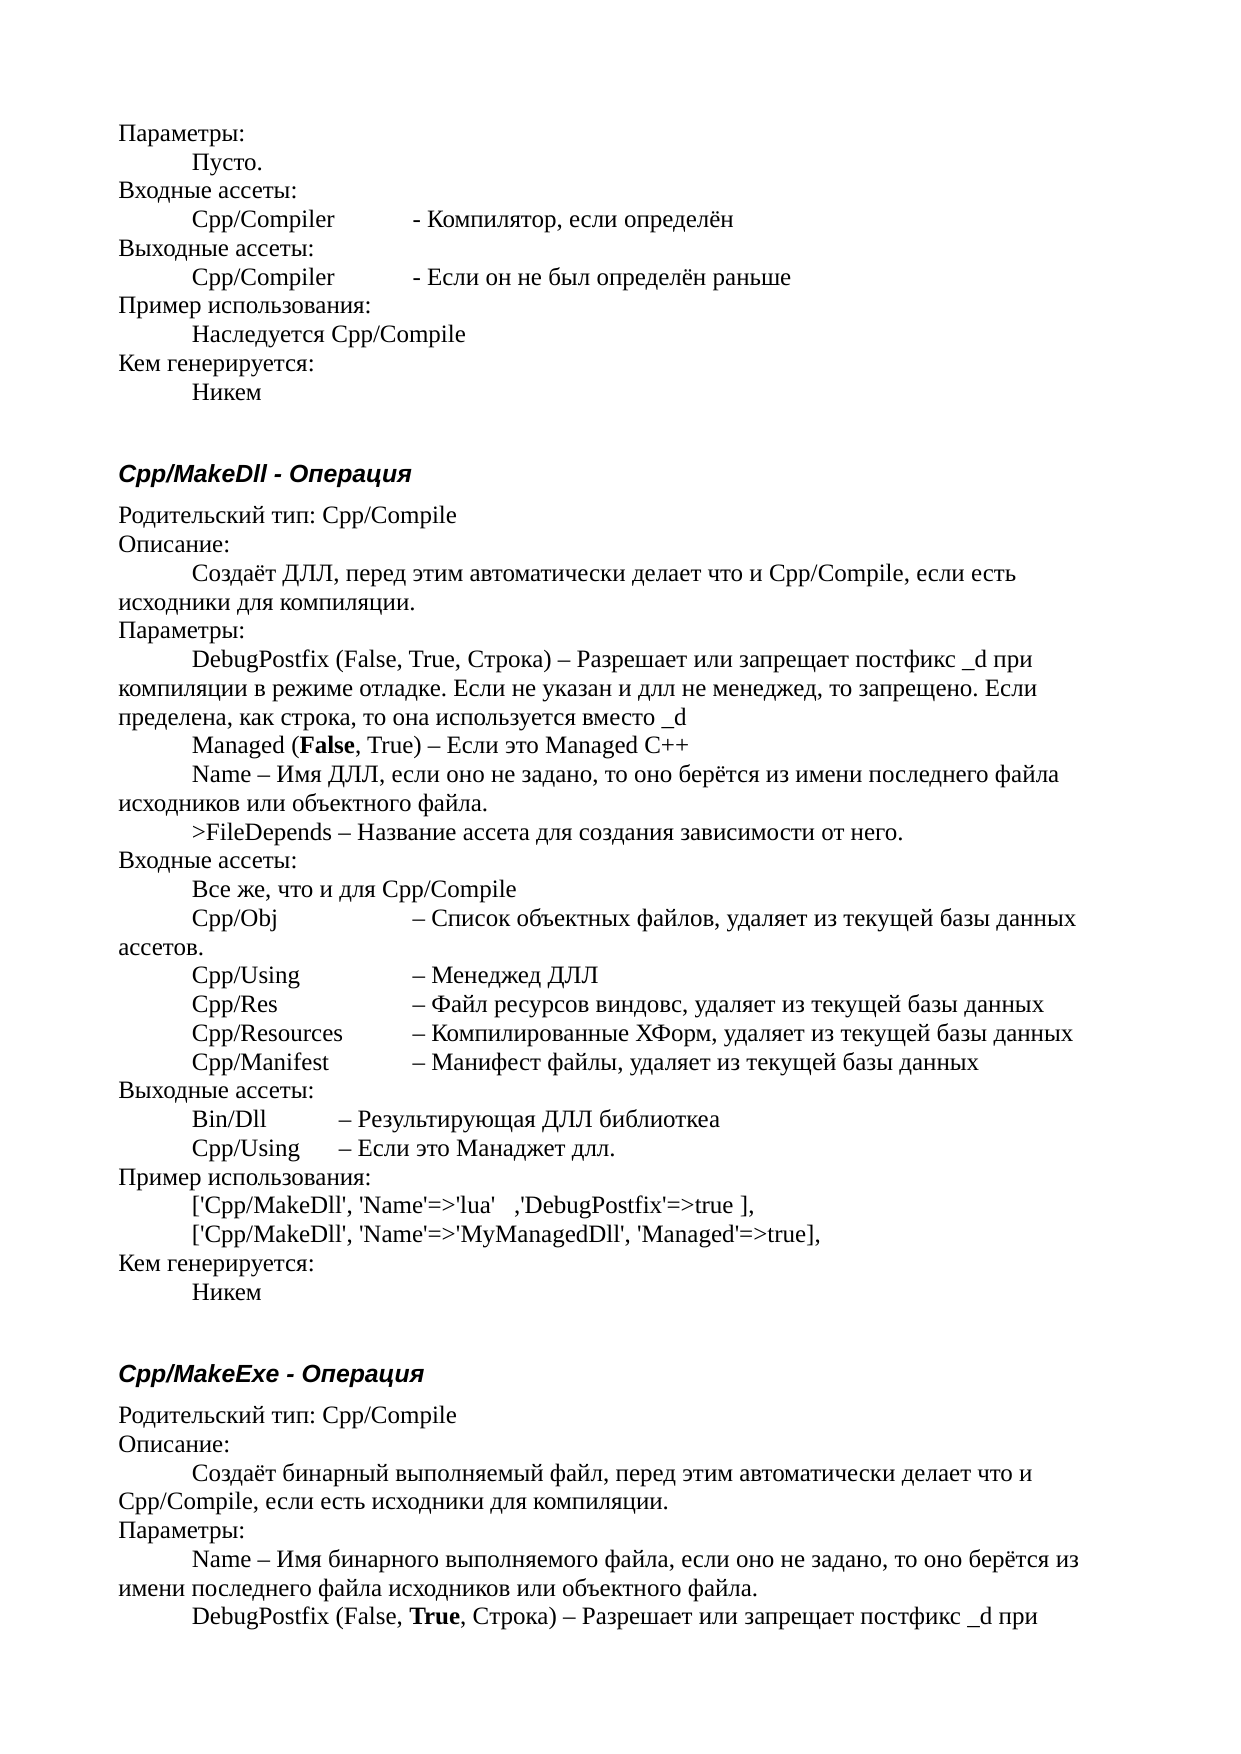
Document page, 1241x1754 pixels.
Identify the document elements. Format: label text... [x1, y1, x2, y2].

text Cpp/Using – Если это Манаджет длл. [118, 1133, 1122, 1162]
text Bin/Dll – Результирующая ДЛЛ библиоткеа [118, 1104, 1122, 1133]
text Пусто. [118, 147, 1122, 176]
text DebugPostfix (False, True, Строка) – Разрешает или запрещает постфикс _d при компиляции в режиме отладке. Если не указан и длл не менеджед, то запрещено. Если пределена, как строка, то она используется вместо _d [118, 644, 1122, 730]
text Пример использования: [118, 291, 1122, 319]
text Cpp/Compiler - Если он не был определён раньше [118, 262, 1122, 291]
text Параметры: [118, 1515, 1122, 1544]
text Managed (False, True) – Если это Managed С++ [118, 730, 1122, 759]
text Входные ассеты: [118, 845, 1122, 874]
text Описание: [118, 1429, 1122, 1458]
text Кем генерируется: [118, 1248, 1122, 1277]
text Cpp/Using – Менеджед ДЛЛ [118, 960, 1122, 989]
text DebugPostfix (False, True, Строка) – Разрешает или запрещает постфикс _d при [118, 1601, 1122, 1630]
text Name – Имя бинарного выполняемого файла, если оно не задано, то оно берётся из имени последнего файла исходников или объектного файла. [118, 1544, 1122, 1601]
text Описание: [118, 529, 1122, 558]
text Кем генерируется: [118, 348, 1122, 377]
text Cpp/Obj – Список объектных файлов, удаляет из текущей базы данных ассетов. [118, 903, 1122, 960]
text Cpp/Manifest – Манифест файлы, удаляет из текущей базы данных [118, 1047, 1122, 1075]
text Входные ассеты: [118, 176, 1122, 204]
text Никем [118, 1277, 1122, 1305]
text ['Cpp/MakeDll', 'Name'=>'lua' ,'DebugPostfix'=>true ], [118, 1190, 1122, 1219]
text Выходные ассеты: [118, 233, 1122, 262]
text Родительский тип: Cpp/Compile [118, 500, 1122, 529]
text ['Cpp/MakeDll', 'Name'=>'MyManagedDll', 'Managed'=>true], [118, 1219, 1122, 1248]
text Никем [118, 377, 1122, 406]
text Создаёт ДЛЛ, перед этим автоматически делает что и Cpp/Compile, если есть исходники для компиляции. [118, 558, 1122, 615]
text >FileDepends – Название ассета для создания зависимости от него. [118, 817, 1122, 845]
text Cpp/Resources – Компилированные ХФорм, удаляет из текущей базы данных [118, 1018, 1122, 1047]
text Параметры: [118, 118, 1122, 147]
text Создаёт бинарный выполняемый файл, перед этим автоматически делает что и Cpp/Compile, если есть исходники для компиляции. [118, 1458, 1122, 1515]
text Родительский тип: Cpp/Compile [118, 1400, 1122, 1429]
text Наследуется Cpp/Compile [118, 319, 1122, 348]
text Все же, что и для Cpp/Compile [118, 874, 1122, 903]
text Cpp/Res – Файл ресурсов виндовс, удаляет из текущей базы данных [118, 989, 1122, 1018]
subtitle Cpp/MakeExe - Операция [118, 1359, 1122, 1388]
text Выходные ассеты: [118, 1075, 1122, 1104]
text Cpp/Compiler - Компилятор, если определён [118, 204, 1122, 233]
subtitle Cpp/MakeDll - Операция [118, 459, 1122, 488]
text Name – Имя ДЛЛ, если оно не задано, то оно берётся из имени последнего файла исходников или объектного файла. [118, 759, 1122, 817]
text Пример использования: [118, 1162, 1122, 1190]
text Параметры: [118, 615, 1122, 644]
